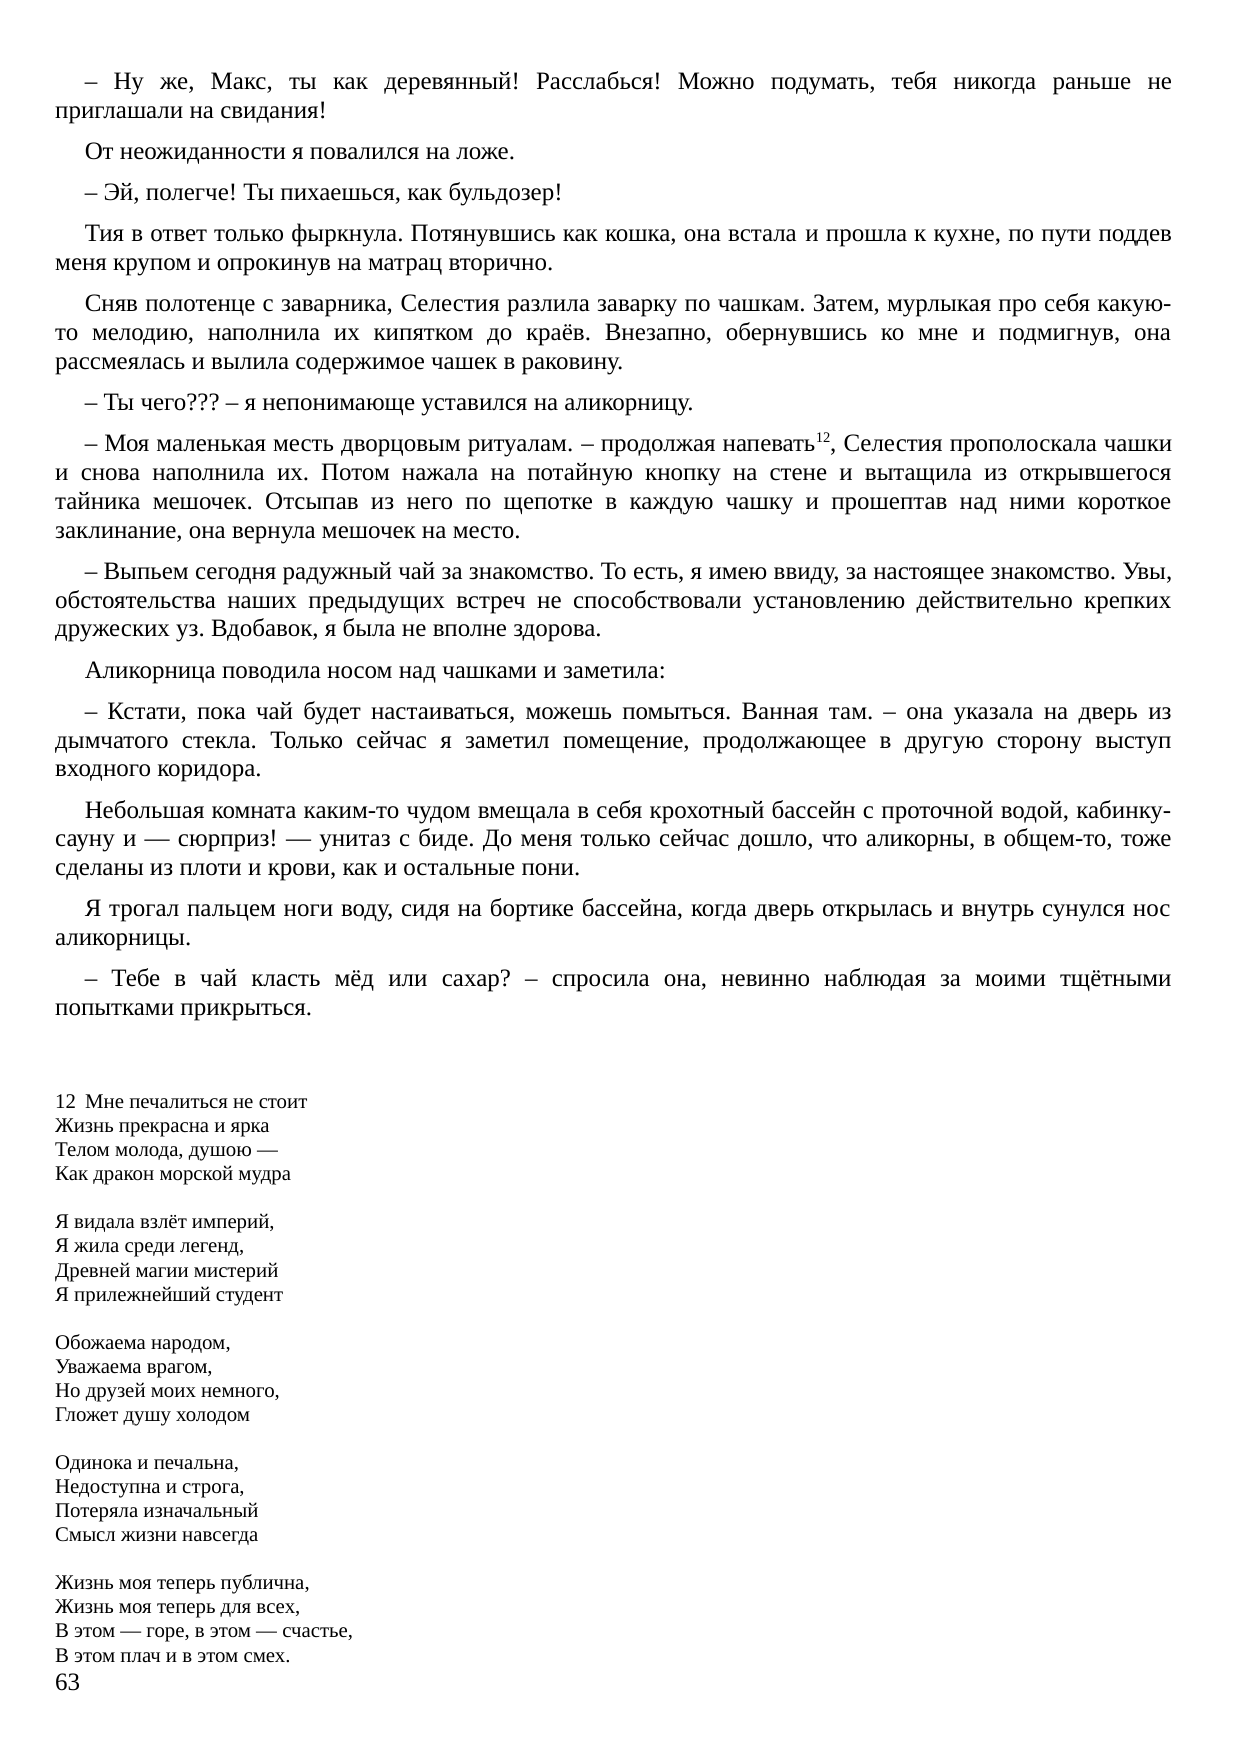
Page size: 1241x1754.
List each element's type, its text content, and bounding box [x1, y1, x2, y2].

text Я видала взлёт империй, [55, 1209, 1173, 1233]
text – Выпьем сегодня радужный чай за знакомство. То есть, я имею ввиду, за настоящее знакомство. Увы, обстоятельства наших предыдущих встреч не способствовали установлению действительно крепких дружеских уз. Вдобавок, я была не вполне здорова. [55, 556, 1173, 642]
text Обожаема народом, [55, 1330, 1173, 1354]
text – Эй, полегче! Ты пихаешься, как бульдозер! [55, 177, 1173, 206]
text – Тебе в чай класть мёд или сахар? – спросила она, невинно наблюдая за моими тщётными попытками прикрыться. [55, 963, 1173, 1021]
text Телом молода, душою — [55, 1137, 1173, 1161]
text Потеряла изначальный [55, 1498, 1173, 1522]
text В этом — горе, в этом — счастье, [55, 1618, 1173, 1642]
text – Ты чего??? – я непонимающе уставился на аликорницу. [55, 387, 1173, 416]
text Аликорница поводила носом над чашками и заметила: [55, 655, 1173, 683]
text Жизнь прекрасна и ярка [55, 1113, 1173, 1137]
text – Кстати, пока чай будет настаиваться, можешь помыться. Ванная там. – она указала на дверь из дымчатого стекла. Только сейчас я заметил помещение, продолжающее в другую сторону выступ входного коридора. [55, 696, 1173, 782]
text Смысл жизни навсегда [55, 1522, 1173, 1546]
text От неожиданности я повалился на ложе. [55, 136, 1173, 165]
text Недоступна и строга, [55, 1474, 1173, 1498]
text Я трогал пальцем ноги воду, сидя на бортике бассейна, когда дверь открылась и внутрь сунулся нос аликорницы. [55, 893, 1173, 951]
text Тия в ответ только фыркнула. Потянувшись как кошка, она встала и прошла к кухне, по пути поддев меня крупом и опрокинув на матрац вторично. [55, 218, 1173, 276]
text Гложет душу холодом [55, 1402, 1173, 1426]
text Древней магии мистерий [55, 1257, 1173, 1282]
text – Моя маленькая месть дворцовым ритуалам. – продолжая напевать, Селестия прополоскала чашки и снова наполнила их. Потом нажала на потайную кнопку на стене и вытащила из открывшегося тайника мешочек. Отсыпав из него по щепотке в каждую чашку и прошептав над ними короткое заклинание, она вернула мешочек на место. [55, 428, 1173, 543]
text Жизнь моя теперь для всех, [55, 1594, 1173, 1618]
text Одинока и печальна, [55, 1450, 1173, 1474]
text Как дракон морской мудра [55, 1161, 1173, 1185]
text Но друзей моих немного, [55, 1378, 1173, 1402]
text – Ну же, Макс, ты как деревянный! Расслабься! Можно подумать, тебя никогда раньше не приглашали на свидания! [55, 66, 1173, 123]
text Жизнь моя теперь публична, [55, 1570, 1173, 1594]
text В этом плач и в этом смех. [55, 1642, 1173, 1667]
text Сняв полотенце с заварника, Селестия разлила заварку по чашкам. Затем, мурлыкая про себя какую-то мелодию, наполнила их кипятком до краёв. Внезапно, обернувшись ко мне и подмигнув, она рассмеялась и вылила содержимое чашек в раковину. [55, 288, 1173, 375]
text Уважаема врагом, [55, 1354, 1173, 1378]
text Небольшая комната каким-то чудом вмещала в себя крохотный бассейн с проточной водой, кабинку-сауну и — сюрприз! — унитаз с биде. До меня только сейчас дошло, что аликорны, в общем-то, тоже сделаны из плоти и крови, как и остальные пони. [55, 795, 1173, 881]
text Я прилежнейший студент [55, 1282, 1173, 1306]
text Я жила среди легенд, [55, 1233, 1173, 1257]
text Мне печалиться не стоит [55, 1089, 1173, 1113]
